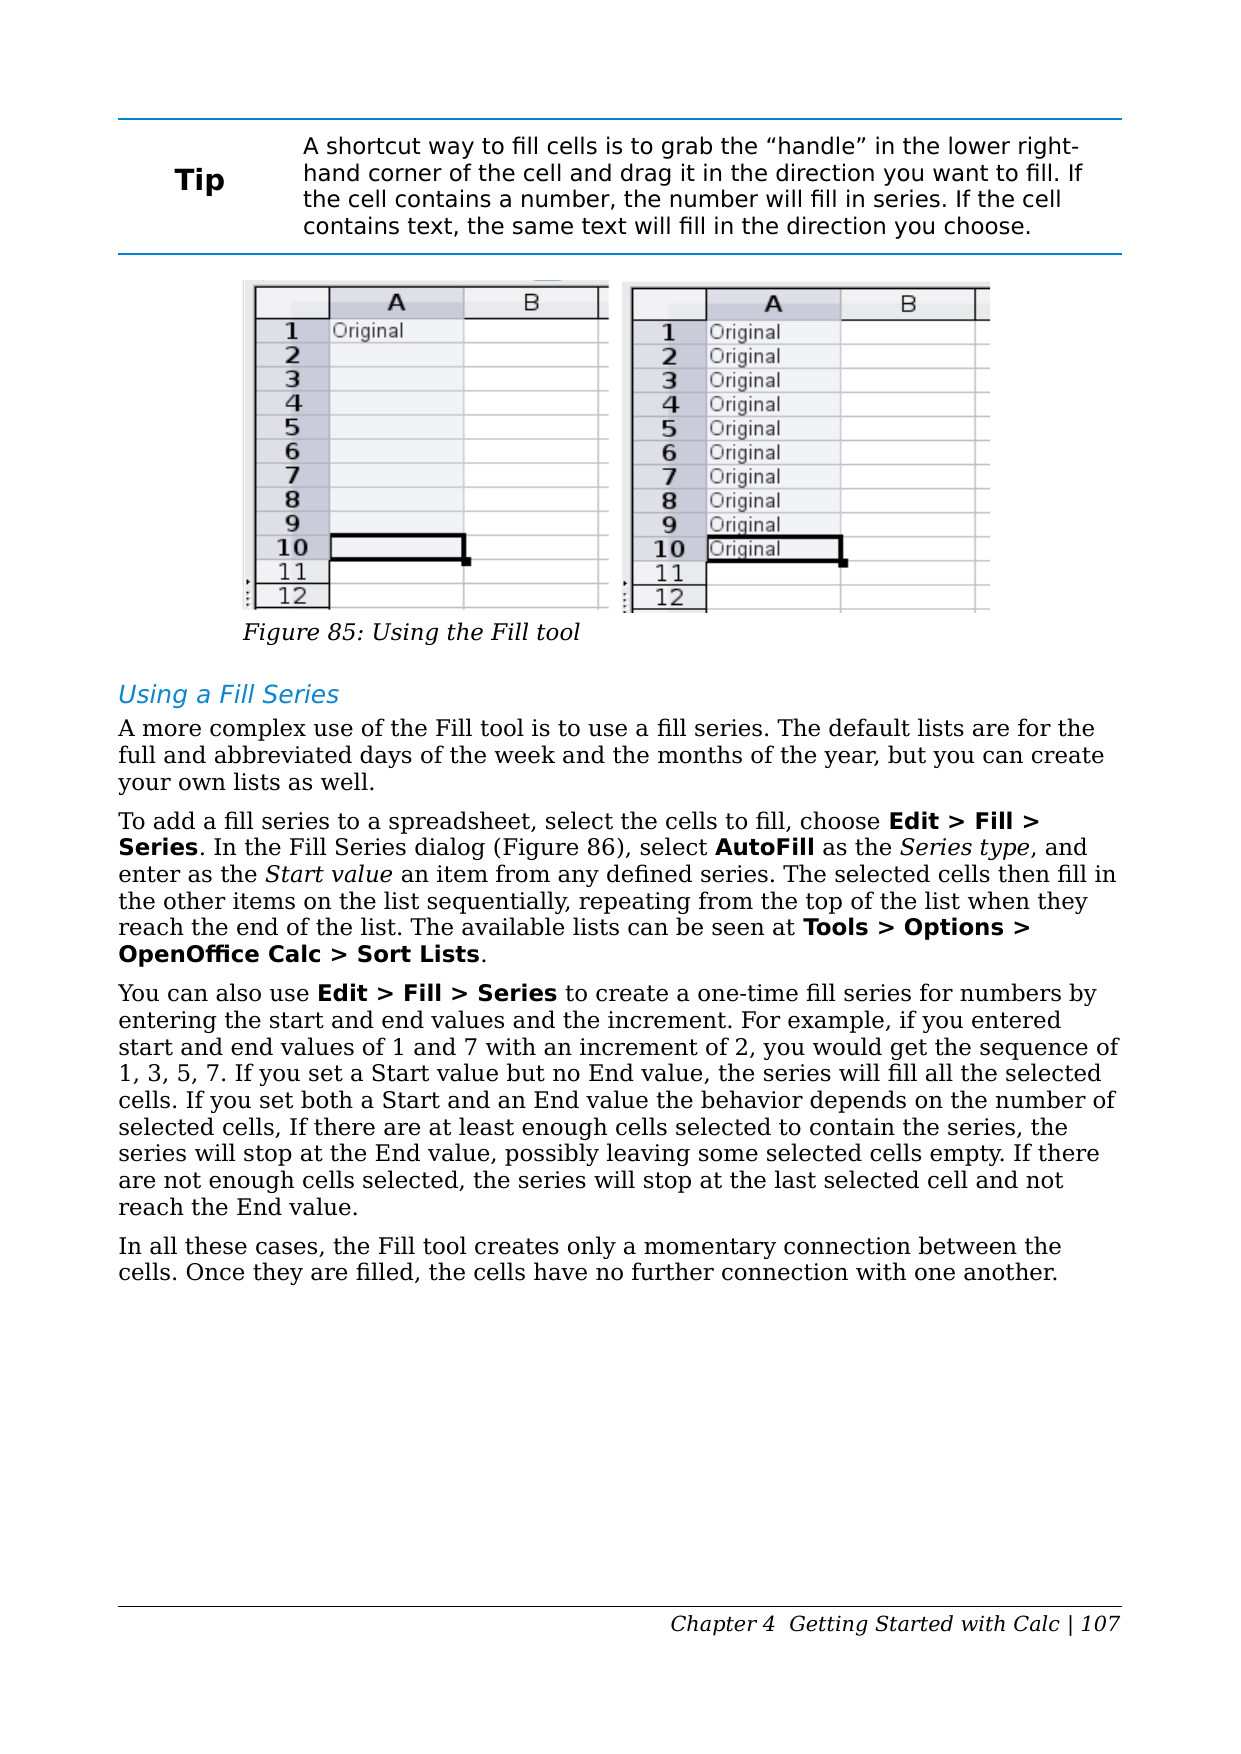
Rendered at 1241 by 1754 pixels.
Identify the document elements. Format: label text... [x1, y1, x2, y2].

text Figure 85: Using the Fill tool [243, 619, 990, 646]
table_header A shortcut way to fill cells is to grab the “handle” in the lower right-hand corner of the cell and drag it in the direction you want to fill. If the cell contains a number, the number will fill in series. If the cell contains text, the same text will fill in the direction you choose. [281, 120, 1122, 253]
text In all these cases, the Fill tool creates only a momentary connection between the cells. Once they are filled, the cells have no further connection with one another. [118, 1233, 1122, 1286]
picture [242, 280, 991, 613]
text A more complex use of the Fill tool is to use a fill series. The default lists are for the full and abbreviated days of the week and the months of the year, but you can create your own lists as well. [118, 715, 1122, 795]
subtitle Using a Fill Series [118, 680, 1122, 709]
text You can also use Edit > Fill > Series to create a one-time fill series for numbers by entering the start and end values and the increment. For example, if you entered start and end values of 1 and 7 with an increment of 2, you would get the sequence of 1, 3, 5, 7. If you set a Start value but no End value, the series will fill all the selected cells. If you set both a Start and an End value the behavior depends on the number of selected cells, If there are at least enough cells selected to contain the series, the series will stop at the End value, possibly leaving some selected cells empty. If there are not enough cells selected, the series will stop at the last selected cell and not reach the End value. [118, 980, 1122, 1220]
text To add a fill series to a spreadsheet, select the cells to fill, choose Edit > Fill > Series. In the Fill Series dialog (Figure 86), select AutoFill as the Series type, and enter as the Start value an item from any defined series. The selected cells then fill in the other items on the list sequentially, repeating from the top of the list when they reach the end of the list. The available lists can be seen at Tools > Options > OpenOffice Calc > Sort Lists. [118, 808, 1122, 968]
table_header Tip [118, 120, 281, 253]
